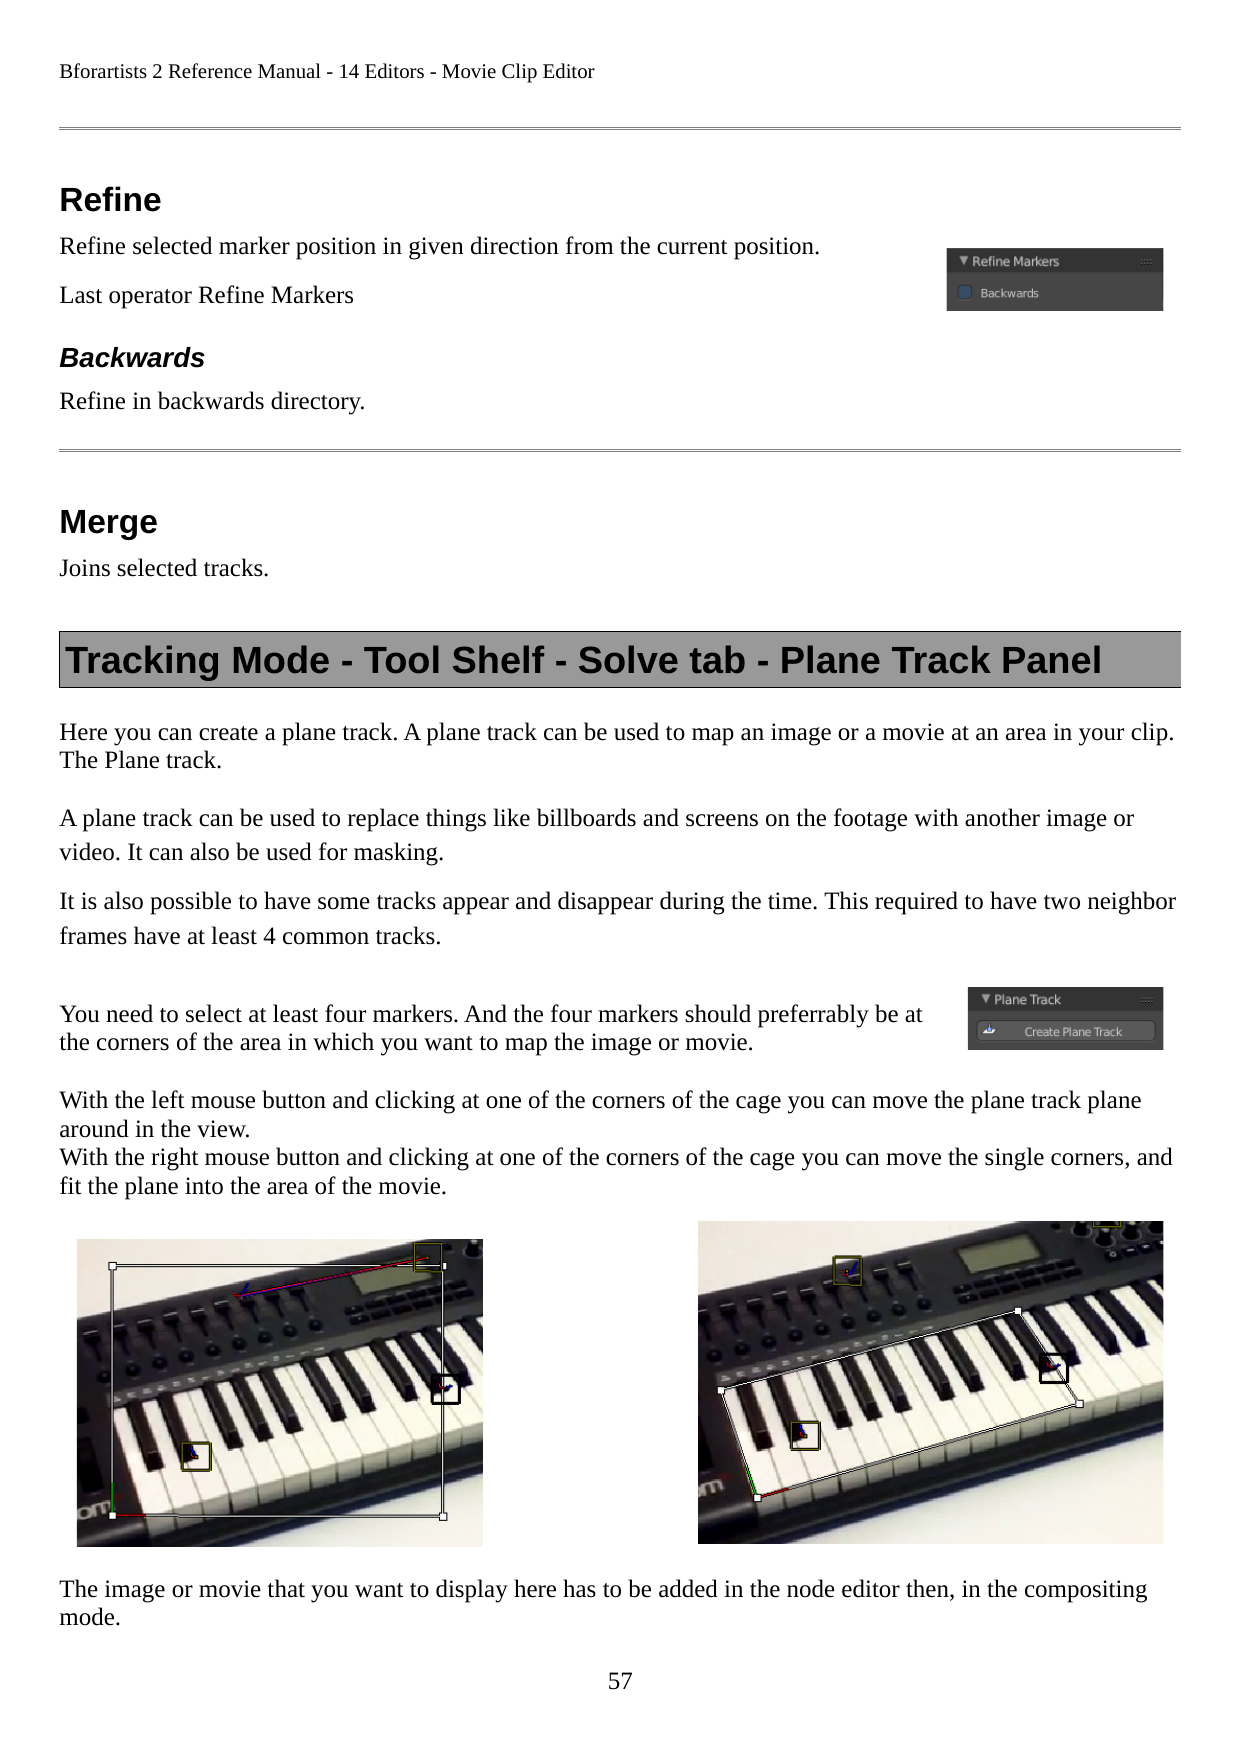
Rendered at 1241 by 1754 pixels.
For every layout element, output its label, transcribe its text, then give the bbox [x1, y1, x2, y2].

picture [967, 987, 1164, 1050]
text The image or movie that you want to display here has to be added in the node editor then, in the compositing mode. [59, 1574, 1181, 1631]
subtitle Backwards [59, 341, 1181, 373]
text Refine selected marker position in given direction from the current position. [59, 231, 1181, 259]
text Last operator Refine Markers [59, 280, 946, 308]
table_header Tracking Mode - Tool Shelf - Solve tab - Plane Track Panel [60, 632, 1181, 687]
picture [698, 1221, 1164, 1544]
subtitle Merge [59, 502, 1181, 540]
subtitle Refine [59, 179, 1181, 218]
picture [76, 1239, 483, 1547]
text You need to select at least four markers. And the four markers should preferrably be at the corners of the area in which you want to map the image or movie. [59, 999, 1181, 1056]
text It is also possible to have some tracks appear and disappear during the time. This required to have two neighbor frames have at least 4 common tracks. [59, 886, 1181, 950]
text A plane track can be used to replace things like billboards and screens on the footage with another image or video. It can also be used for masking. [59, 803, 1181, 866]
text Refine in backwards directory. [59, 386, 1181, 414]
text Here you can create a plane track. A plane track can be used to map an image or a movie at an area in your clip. The Plane track. [59, 717, 1181, 774]
text With the left mouse button and clicking at one of the corners of the cage you can move the plane track plane around in the view. [59, 1085, 1181, 1142]
picture [946, 248, 1164, 311]
text Joins selected tracks. [59, 553, 1181, 582]
text With the right mouse button and clicking at one of the corners of the cage you can move the single corners, and fit the plane into the area of the movie. [59, 1142, 1181, 1200]
